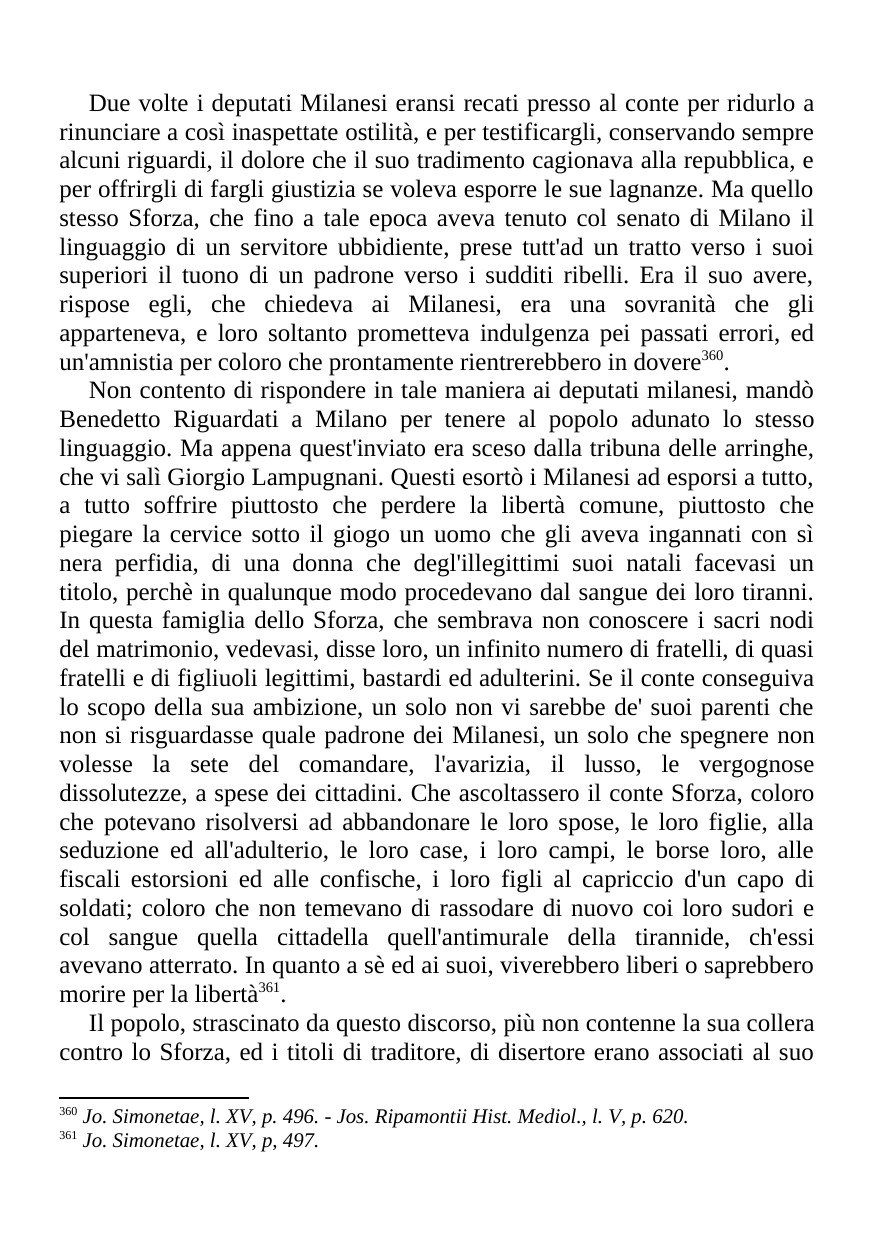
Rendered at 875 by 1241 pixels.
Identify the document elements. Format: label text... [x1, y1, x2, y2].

text Due volte i deputati Milanesi eransi recati presso al conte per ridurlo a rinunciare a così inaspettate ostilità, e per testificargli, conservando sempre alcuni riguardi, il dolore che il suo tradimento cagionava alla repubblica, e per offrirgli di fargli giustizia se voleva esporre le sue lagnanze. Ma quello stesso Sforza, che fino a tale epoca aveva tenuto col senato di Milano il linguaggio di un servitore ubbidiente, prese tutt'ad un tratto verso i suoi superiori il tuono di un padrone verso i sudditi ribelli. Era il suo avere, rispose egli, che chiedeva ai Milanesi, era una sovranità che gli apparteneva, e loro soltanto prometteva indulgenza pei passati errori, ed un'amnistia per coloro che prontamente rientrerebbero in dovere. [59, 88, 815, 375]
text Jo. Simonetae, l. XV, p, 497. [59, 1128, 815, 1152]
text Jo. Simonetae, l. XV, p. 496. - Jos. Ripamontii Hist. Mediol., l. V, p. 620. [59, 1104, 815, 1128]
text Il popolo, strascinato da questo discorso, più non contenne la sua collera contro lo Sforza, ed i titoli di traditore, di disertore erano associati al suo [59, 1008, 815, 1065]
text Non contento di rispondere in tale maniera ai deputati milanesi, mandò Benedetto Riguardati a Milano per tenere al popolo adunato lo stesso linguaggio. Ma appena quest'inviato era sceso dalla tribuna delle arringhe, che vi salì Giorgio Lampugnani. Questi esortò i Milanesi ad esporsi a tutto, a tutto soffrire piuttosto che perdere la libertà comune, piuttosto che piegare la cervice sotto il giogo un uomo che gli aveva ingannati con sì nera perfidia, di una donna che degl'illegittimi suoi natali facevasi un titolo, perchè in qualunque modo procedevano dal sangue dei loro tiranni. In questa famiglia dello Sforza, che sembrava non conoscere i sacri nodi del matrimonio, vedevasi, disse loro, un infinito numero di fratelli, di quasi fratelli e di figliuoli legittimi, bastardi ed adulterini. Se il conte conseguiva lo scopo della sua ambizione, un solo non vi sarebbe de' suoi parenti che non si risguardasse quale padrone dei Milanesi, un solo che spegnere non volesse la sete del comandare, l'avarizia, il lusso, le vergognose dissolutezze, a spese dei cittadini. Che ascoltassero il conte Sforza, coloro che potevano risolversi ad abbandonare le loro spose, le loro figlie, alla seduzione ed all'adulterio, le loro case, i loro campi, le borse loro, alle fiscali estorsioni ed alle confische, i loro figli al capriccio d'un capo di soldati; coloro che non temevano di rassodare di nuovo coi loro sudori e col sangue quella cittadella quell'antimurale della tirannide, ch'essi avevano atterrato. In quanto a sè ed ai suoi, viverebbero liberi o saprebbero morire per la libertà. [59, 375, 815, 1008]
